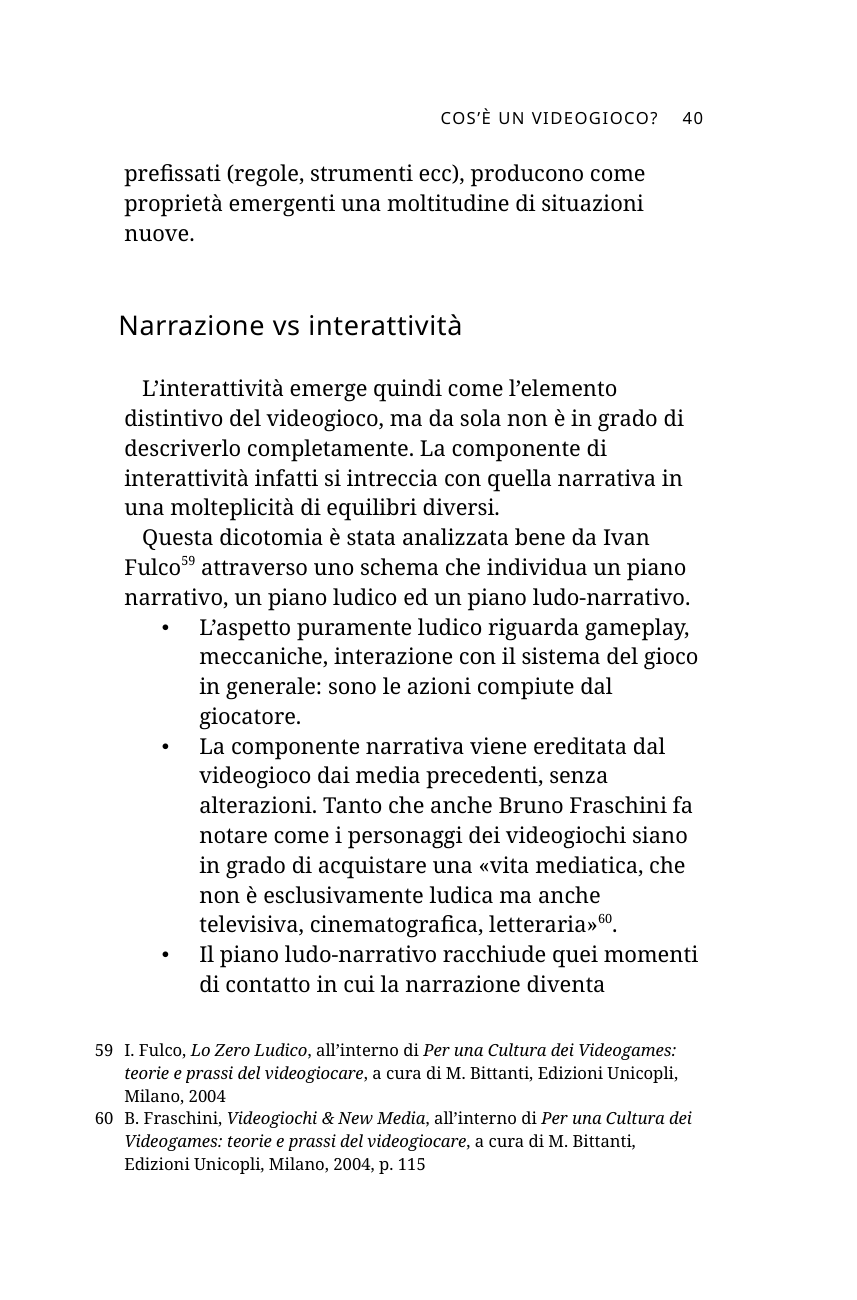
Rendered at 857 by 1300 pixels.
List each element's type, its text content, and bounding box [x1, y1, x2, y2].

text I. Fulco, Lo Zero Ludico, all’interno di Per una Cultura dei Videogames: teorie e prassi del videogiocare, a cura di M. Bittanti, Edizioni Unicopli, Milano, 2004 [94, 1039, 703, 1107]
text Questa dicotomia è stata analizzata bene da Ivan Fulco attraverso uno schema che individua un piano narrativo, un piano ludico ed un piano ludo-narrativo. [124, 522, 703, 612]
list Il piano ludo-narrativo racchiude quei momenti di contatto in cui la narrazione diventa [162, 939, 703, 999]
list B. Fraschini, Videogiochi & New Media, all’interno di Per una Cultura dei Videogames: teorie e prassi del videogiocare, a cura di M. Bittanti, Edizioni Unicopli, Milano, 2004, p. 115 [94, 1107, 703, 1175]
list L’aspetto puramente ludico riguarda gameplay, meccaniche, interazione con il sistema del gioco in generale: sono le azioni compiute dal giocatore. [162, 612, 703, 731]
subtitle Narrazione vs interattività [118, 307, 703, 344]
text L’interattività emerge quindi come l’elemento distintivo del videogioco, ma da sola non è in grado di descriverlo completamente. La componente di interattività infatti si intreccia con quella narrativa in una molteplicità di equilibri diversi. [124, 373, 703, 522]
text prefissati (regole, strumenti ecc), producono come proprietà emergenti una moltitudine di situazioni nuove. [124, 158, 703, 248]
list La componente narrativa viene ereditata dal videogioco dai media precedenti, senza alterazioni. Tanto che anche Bruno Fraschini fa notare come i personaggi dei videogiochi siano in grado di acquistare una «vita mediatica, che non è esclusivamente ludica ma anche televisiva, cinematografica, letteraria». [162, 731, 703, 939]
